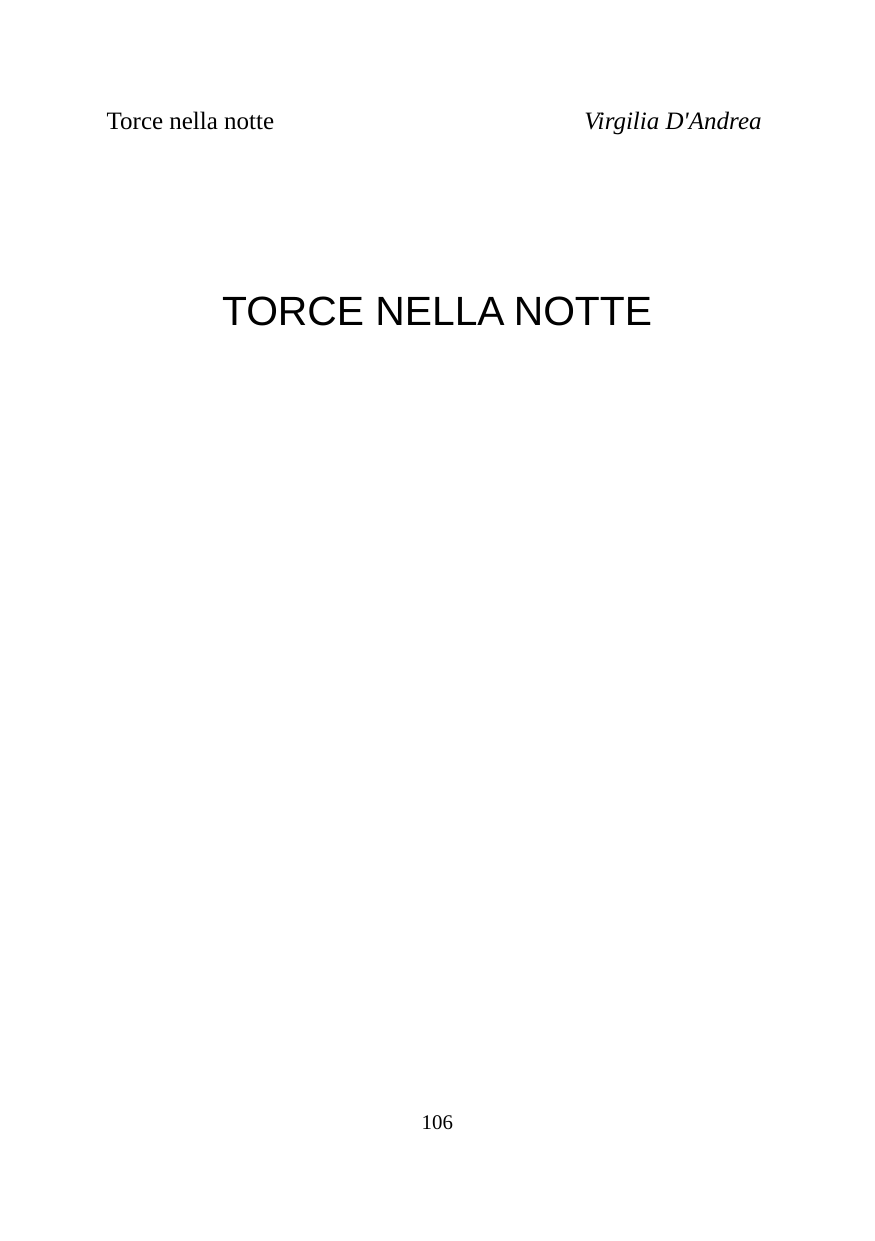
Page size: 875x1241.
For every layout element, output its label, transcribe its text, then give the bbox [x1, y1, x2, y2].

subtitle TORCE NELLA NOTTE [106, 287, 768, 334]
